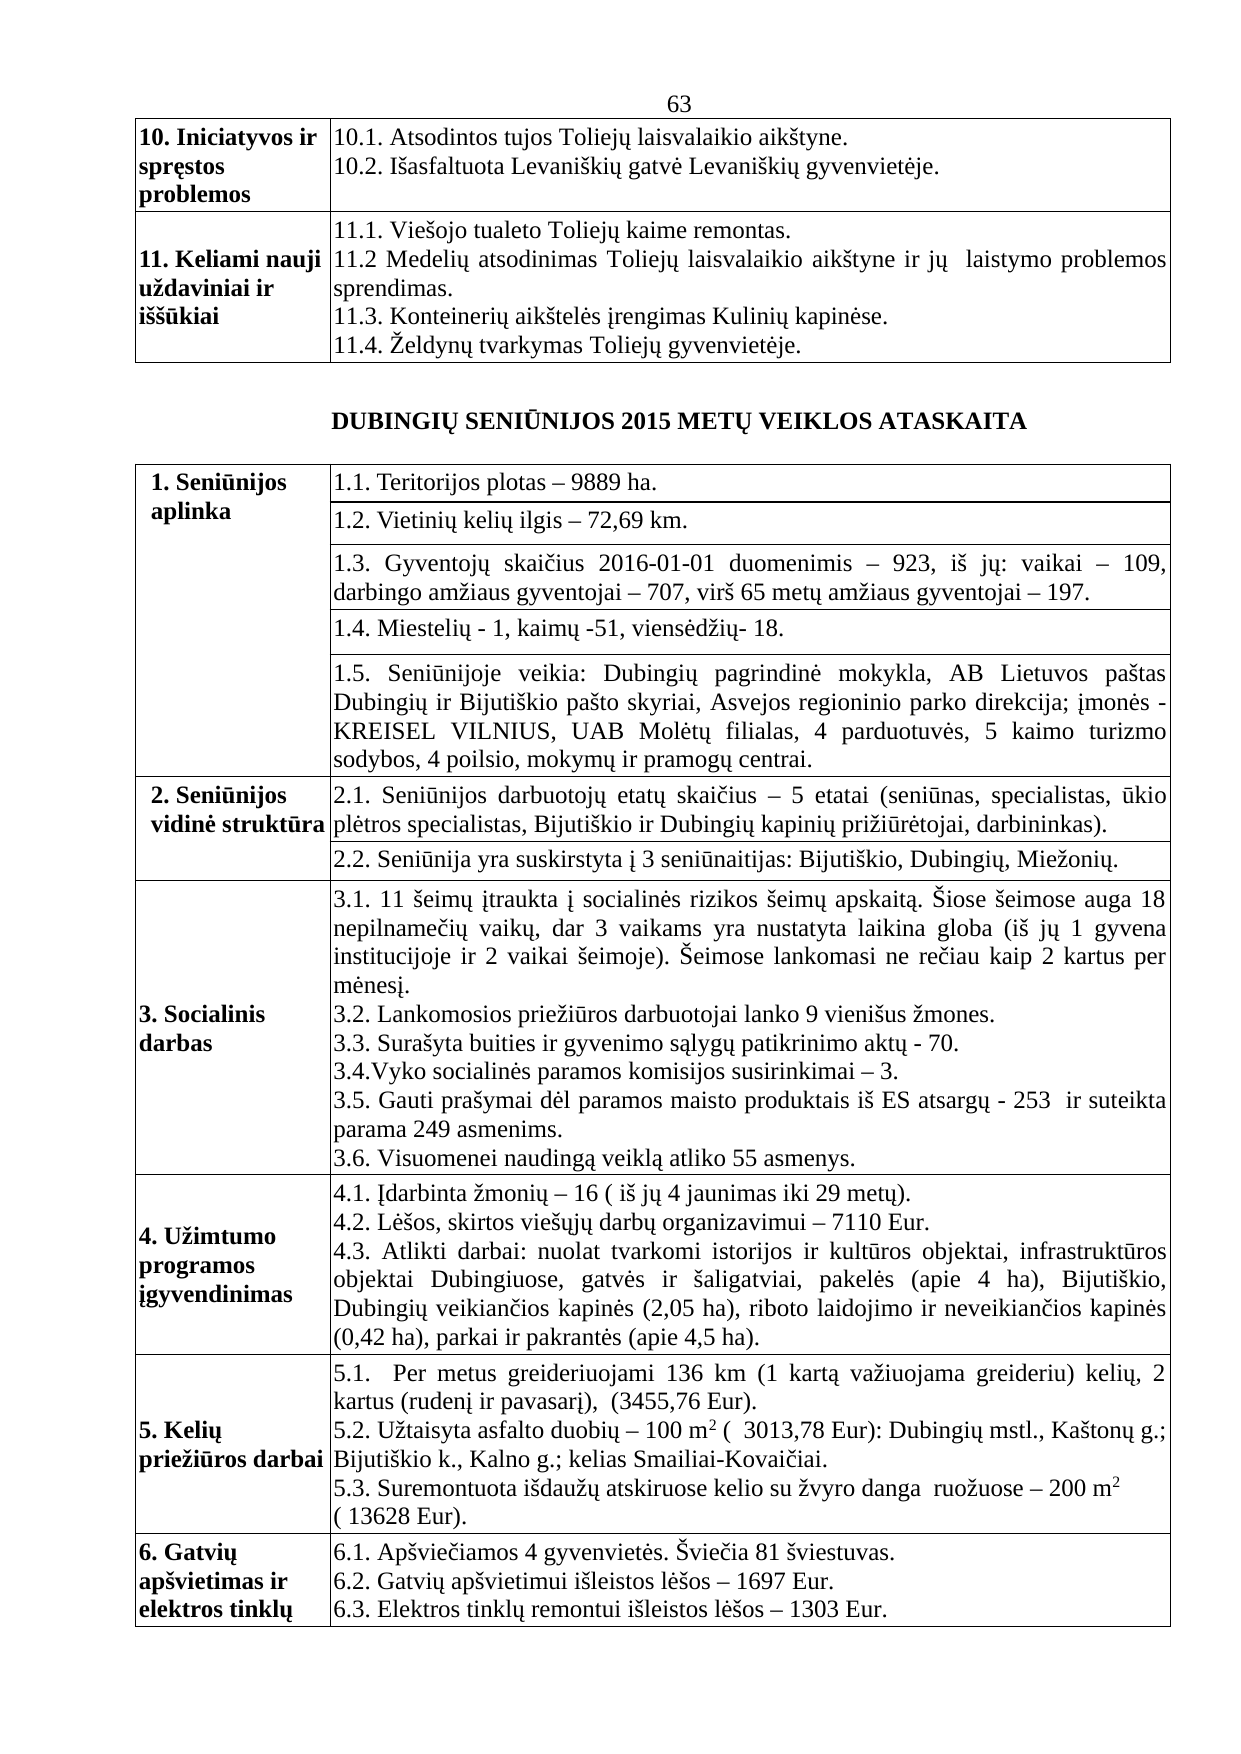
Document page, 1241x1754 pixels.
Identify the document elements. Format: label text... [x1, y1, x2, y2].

table_cell 2.1. Seniūnijos darbuotojų etatų skaičius – 5 etatai (seniūnas, specialistas, ūkio plėtros specialistas, Bijutiškio ir Dubingių kapinių prižiūrėtojai, darbininkas). [331, 777, 1170, 841]
table_cell 6.1. Apšviečiamos 4 gyvenvietės. Šviečia 81 šviestuvas. 6.2. Gatvių apšvietimui išleistos lėšos – 1697 Eur. 6.3. Elektros tinklų remontui išleistos lėšos – 1303 Eur. [331, 1534, 1170, 1626]
table_cell 1.2. Vietinių kelių ilgis – 72,69 km. [331, 503, 1170, 544]
table_cell 1.5. Seniūnijoje veikia: Dubingių pagrindinė mokykla, AB Lietuvos paštas Dubingių ir Bijutiškio pašto skyriai, Asvejos regioninio parko direkcija; įmonės - KREISEL VILNIUS, UAB Molėtų filialas, 4 parduotuvės, 5 kaimo turizmo sodybos, 4 poilsio, mokymų ir pramogų centrai. [331, 655, 1170, 776]
table_cell 5.1. Per metus greideriuojami 136 km (1 kartą važiuojama greideriu) kelių, 2 kartus (rudenį ir pavasarį), (3455,76 Eur). 5.2. Užtaisyta asfalto duobių – 100 m2 ( 3013,78 Eur): Dubingių mstl., Kaštonų g.; Bijutiškio k., Kalno g.; kelias Smailiai-Kovaičiai. 5.3. Suremontuota išdaužų atskiruose kelio su žvyro danga ruožuose – 200 m2 ( 13628 Eur). [331, 1355, 1170, 1533]
table_cell 1.4. Miestelių - 1, kaimų -51, viensėdžių- 18. [331, 610, 1170, 654]
table_cell 10.1. Atsodintos tujos Toliejų laisvalaikio aikštyne. 10.2. Išasfaltuota Levaniškių gatvė Levaniškių gyvenvietėje. [331, 119, 1170, 211]
table_cell 2.2. Seniūnija yra suskirstyta į 3 seniūnaitijas: Bijutiškio, Dubingių, Miežonių. [331, 842, 1170, 880]
table_cell 4.1. Įdarbinta žmonių – 16 ( iš jų 4 jaunimas iki 29 metų). 4.2. Lėšos, skirtos viešųjų darbų organizavimui – 7110 Eur. 4.3. Atlikti darbai: nuolat tvarkomi istorijos ir kultūros objektai, infrastruktūros objektai Dubingiuose, gatvės ir šaligatviai, pakelės (apie 4 ha), Bijutiškio, Dubingių veikiančios kapinės (2,05 ha), riboto laidojimo ir neveikiančios kapinės (0,42 ha), parkai ir pakrantės (apie 4,5 ha). [331, 1175, 1170, 1354]
text DUBINGIŲ SENIŪNIJOS 2015 METŲ VEIKLOS ATASKAITA [177, 406, 1181, 435]
table_cell 3.1. 11 šeimų įtraukta į socialinės rizikos šeimų apskaitą. Šiose šeimose auga 18 nepilnamečių vaikų, dar 3 vaikams yra nustatyta laikina globa (iš jų 1 gyvena institucijoje ir 2 vaikai šeimoje). Šeimose lankomasi ne rečiau kaip 2 kartus per mėnesį. 3.2. Lankomosios priežiūros darbuotojai lanko 9 vienišus žmones. 3.3. Surašyta buities ir gyvenimo sąlygų patikrinimo aktų - 70. 3.4.Vyko socialinės paramos komisijos susirinkimai – 3. 3.5. Gauti prašymai dėl paramos maisto produktais iš ES atsargų - 253 ir suteikta parama 249 asmenims. 3.6. Visuomenei naudingą veiklą atliko 55 asmenys. [331, 881, 1170, 1174]
table_cell 1.3. Gyventojų skaičius 2016-01-01 duomenimis – 923, iš jų: vaikai – 109, darbingo amžiaus gyventojai – 707, virš 65 metų amžiaus gyventojai – 197. [331, 545, 1170, 609]
table_cell 11.1. Viešojo tualeto Toliejų kaime remontas. 11.2 Medelių atsodinimas Toliejų laisvalaikio aikštyne ir jų laistymo problemos sprendimas. 11.3. Konteinerių aikštelės įrengimas Kulinių kapinėse. 11.4. Želdynų tvarkymas Toliejų gyvenvietėje. [331, 212, 1170, 362]
table_header 1. Seniūnijos aplinka [136, 465, 330, 776]
table_cell 4. Užimtumo programos įgyvendinimas [136, 1175, 330, 1354]
table_header 1.1. Teritorijos plotas – 9889 ha. [331, 465, 1170, 501]
table_cell 3. Socialinis darbas [136, 881, 330, 1174]
table_cell 6. Gatvių apšvietimas ir elektros tinklų [136, 1534, 330, 1626]
table_cell 11. Keliami nauji uždaviniai ir iššūkiai [136, 212, 330, 362]
table_cell 2. Seniūnijos vidinė struktūra [136, 777, 330, 880]
table_cell 5. Kelių priežiūros darbai [136, 1355, 330, 1533]
table_cell 10. Iniciatyvos ir spręstos problemos [136, 119, 330, 211]
